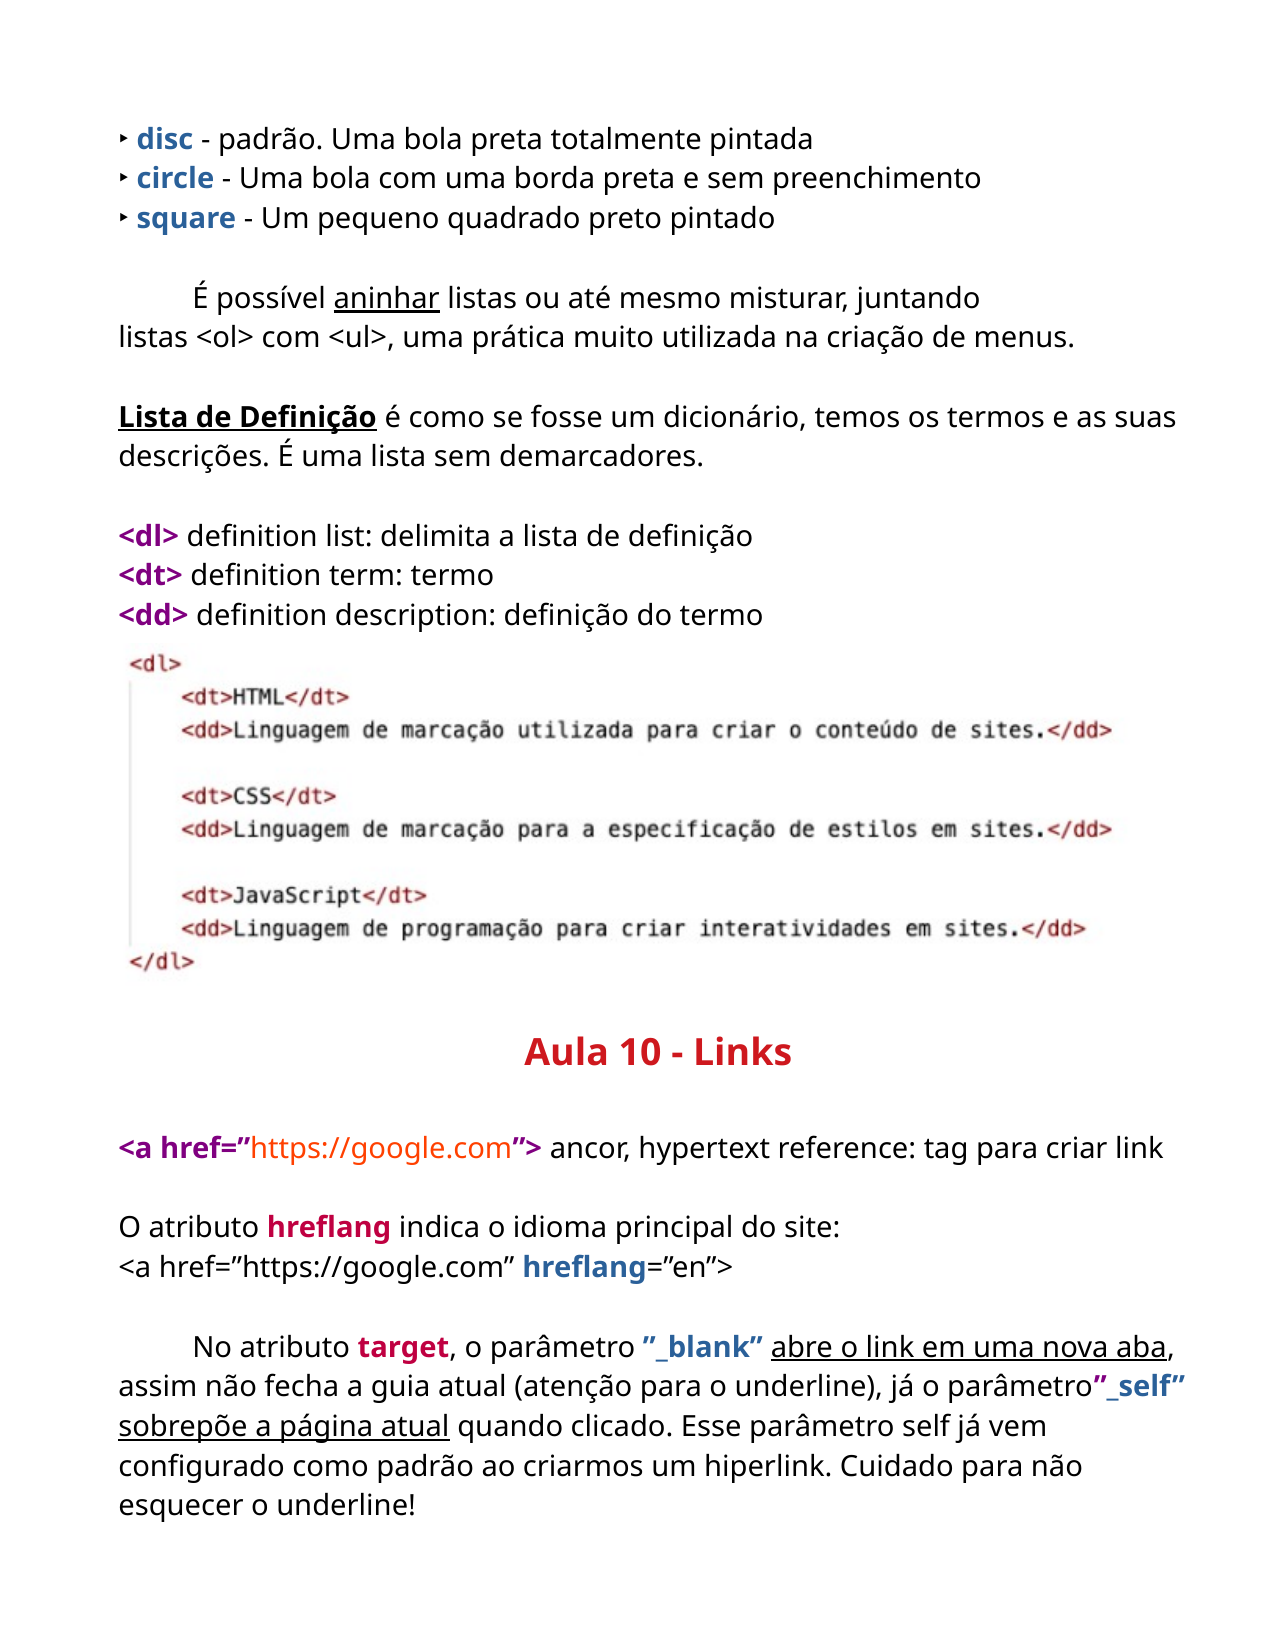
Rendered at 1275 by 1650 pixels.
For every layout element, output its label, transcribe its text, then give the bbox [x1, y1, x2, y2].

text É possível aninhar listas ou até mesmo misturar, juntando [118, 277, 1198, 317]
text <dl> definition list: delimita a lista de definição [118, 515, 1198, 555]
text <dt> definition term: termo [118, 555, 1198, 594]
text <a href=”https://google.com” hreflang=”en”> [118, 1246, 1198, 1286]
text <a href=”https://google.com”> ancor, hypertext reference: tag para criar link [118, 1127, 1198, 1167]
text ‣ disc - padrão. Uma bola preta totalmente pintada [118, 118, 1198, 158]
text Aula 10 - Links [118, 1025, 1198, 1076]
text Lista de Definição é como se fosse um dicionário, temos os termos e as suas descrições. É uma lista sem demarcadores. [118, 396, 1198, 475]
text listas <ol> com <ul>, uma prática muito utilizada na criação de menus. [118, 317, 1198, 356]
text O atributo hreflang indica o idioma principal do site: [118, 1207, 1198, 1246]
text ‣ circle - Uma bola com uma borda preta e sem preenchimento [118, 158, 1198, 197]
text ‣ square - Um pequeno quadrado preto pintado [118, 197, 1198, 237]
picture [101, 643, 1139, 986]
text <dd> definition description: definição do termo [118, 594, 1198, 634]
text No atributo target, o parâmetro ”_blank” abre o link em uma nova aba, assim não fecha a guia atual (atenção para o underline), já o parâmetro”_self” sobrepõe a página atual quando clicado. Esse parâmetro self já vem configurado como padrão ao criarmos um hiperlink. Cuidado para não esquecer o underline! [118, 1326, 1198, 1524]
